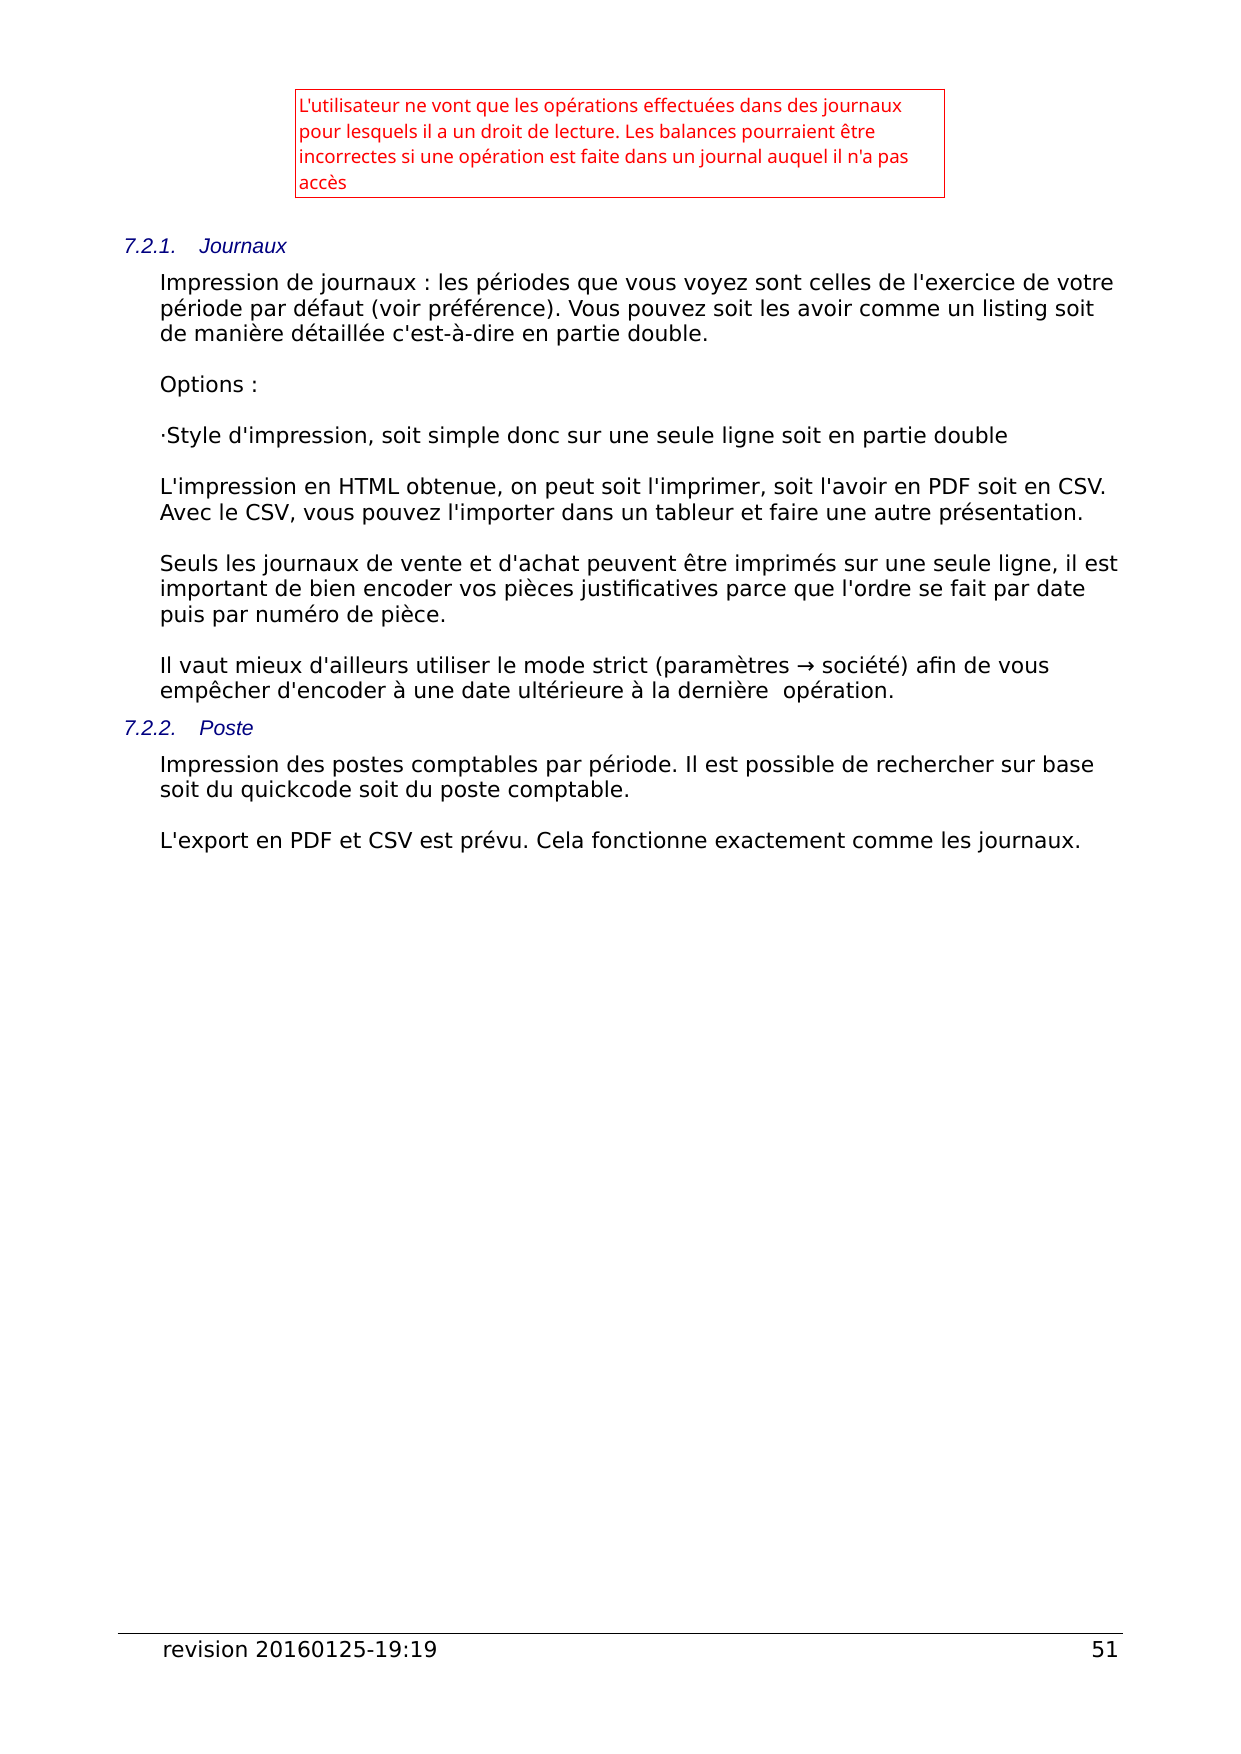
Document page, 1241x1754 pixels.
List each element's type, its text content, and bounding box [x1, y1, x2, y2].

subtitle Poste [117, 716, 1123, 740]
text Impression des postes comptables par période. Il est possible de rechercher sur base soit du quickcode soit du poste comptable. [159, 752, 1123, 803]
text Impression de journaux : les périodes que vous voyez sont celles de l'exercice de votre période par défaut (voir préférence). Vous pouvez soit les avoir comme un listing soit de manière détaillée c'est-à-dire en partie double. [159, 270, 1123, 347]
text ·Style d'impression, soit simple donc sur une seule ligne soit en partie double [159, 423, 1123, 449]
text L'export en PDF et CSV est prévu. Cela fonctionne exactement comme les journaux. [159, 829, 1123, 854]
text Seuls les journaux de vente et d'achat peuvent être imprimés sur une seule ligne, il est important de bien encoder vos pièces justificatives parce que l'ordre se fait par date puis par numéro de pièce. [159, 551, 1123, 627]
text Il vaut mieux d'ailleurs utiliser le mode strict (paramètres → société) afin de vous empêcher d'encoder à une date ultérieure à la dernière opération. [159, 653, 1123, 704]
text L'impression en HTML obtenue, on peut soit l'imprimer, soit l'avoir en PDF soit en CSV. Avec le CSV, vous pouvez l'importer dans un tableur et faire une autre présentation. [159, 474, 1123, 525]
text L'utilisateur ne vont que les opérations effectuées dans des journaux pour lesquels il a un droit de lecture. Les balances pourraient être incorrectes si une opération est faite dans un journal auquel il n'a pas accès [296, 90, 944, 197]
subtitle Journaux [117, 234, 1123, 258]
text Options : [159, 372, 1123, 398]
